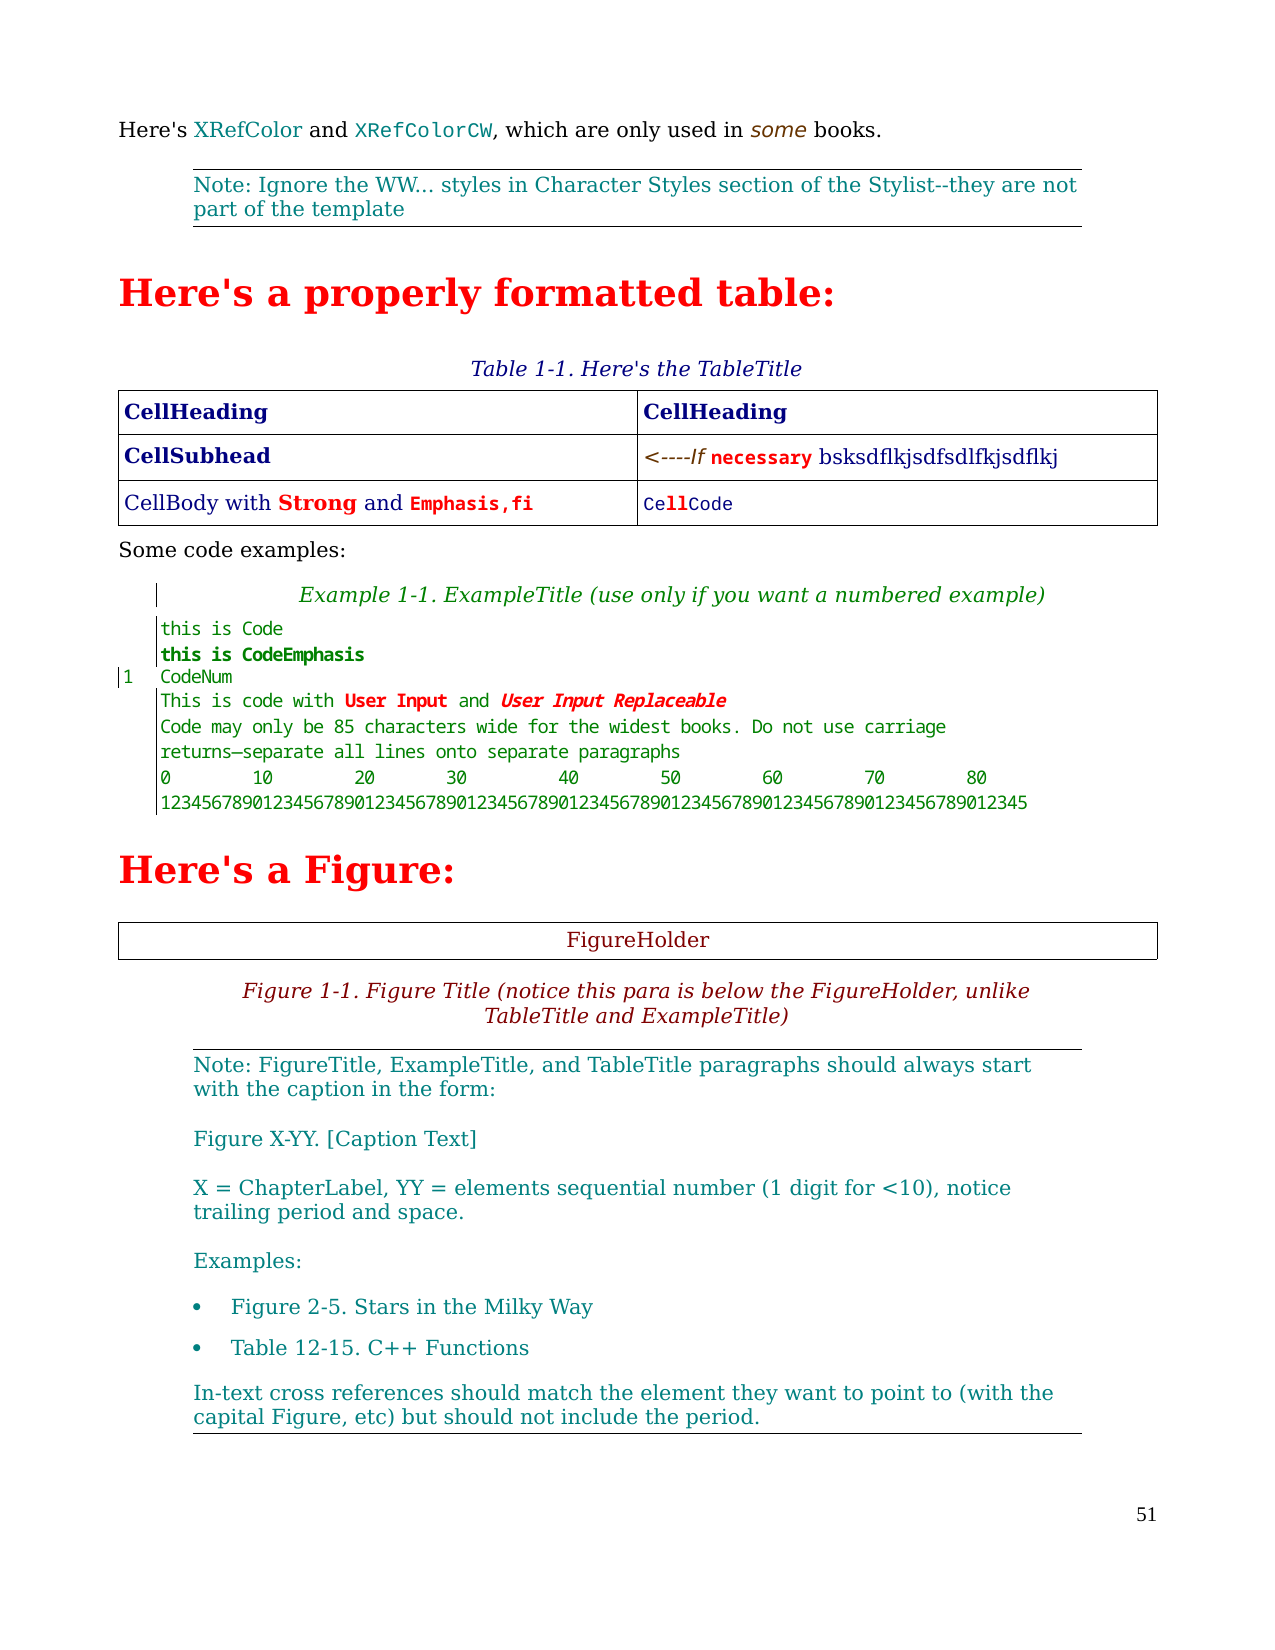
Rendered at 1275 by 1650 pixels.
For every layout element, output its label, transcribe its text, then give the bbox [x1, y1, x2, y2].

text this is Code [157, 616, 1176, 641]
text Code may only be 85 characters wide for the widest books. Do not use carriage [157, 713, 1176, 739]
table_cell <----If necessary bsksdflkjsdfsdlfkjsdflkj [638, 435, 1157, 480]
text This is code with User Input and User Input Replaceable [157, 688, 1275, 713]
table_cell CellSubhead [119, 435, 637, 480]
text this is CodeEmphasis [157, 641, 1176, 667]
text returns—separate all lines onto separate paragraphs [157, 739, 1176, 764]
text Note: Ignore the WW... styles in Character Styles section of the Stylist--they are not part of the template [193, 170, 1082, 226]
text Examples: [193, 1245, 1082, 1274]
text 1234567890123456789012345678901234567890123456789012345678901234567890123456789012345 [157, 790, 1176, 815]
text Here's a Figure: [118, 848, 1157, 893]
text Here's XRefColor and XRefColorCW, which are only used in some books. [118, 118, 1157, 144]
table_cell CellCode [638, 481, 1157, 525]
text FigureHolder [119, 923, 1157, 959]
table_header CellHeading [119, 391, 637, 434]
text Some code examples: [118, 538, 1157, 562]
title Example 1-1. ExampleTitle (use only if you want a numbered example) [157, 583, 1187, 607]
text Figure X-YY. [Caption Text] [193, 1122, 1082, 1151]
text 0 10 20 30 40 50 60 70 80 [157, 764, 1176, 790]
list Table 12-15. C++ Functions [193, 1331, 1082, 1360]
text Here's a properly formatted table: [118, 272, 1157, 316]
title Table 1-1. Here's the TableTitle [193, 357, 1082, 382]
text Note: FigureTitle, ExampleTitle, and TableTitle paragraphs should always start with the caption in the form: [193, 1050, 1082, 1102]
text X = ChapterLabel, YY = elements sequential number (1 digit for <10), notice trailing period and space. [193, 1172, 1082, 1224]
list CodeNum [119, 667, 1275, 688]
list Figure 2-5. Stars in the Milky Way [193, 1290, 1082, 1319]
title Figure 1-1. Figure Title (notice this para is below the FigureHolder, unlike TableTitle and ExampleTitle) [193, 979, 1082, 1028]
table_header CellHeading [638, 391, 1157, 434]
table_cell CellBody with Strong and Emphasis,fi [119, 481, 637, 525]
text In-text cross references should match the element they want to point to (with the capital Figure, etc) but should not include the period. [193, 1376, 1082, 1433]
